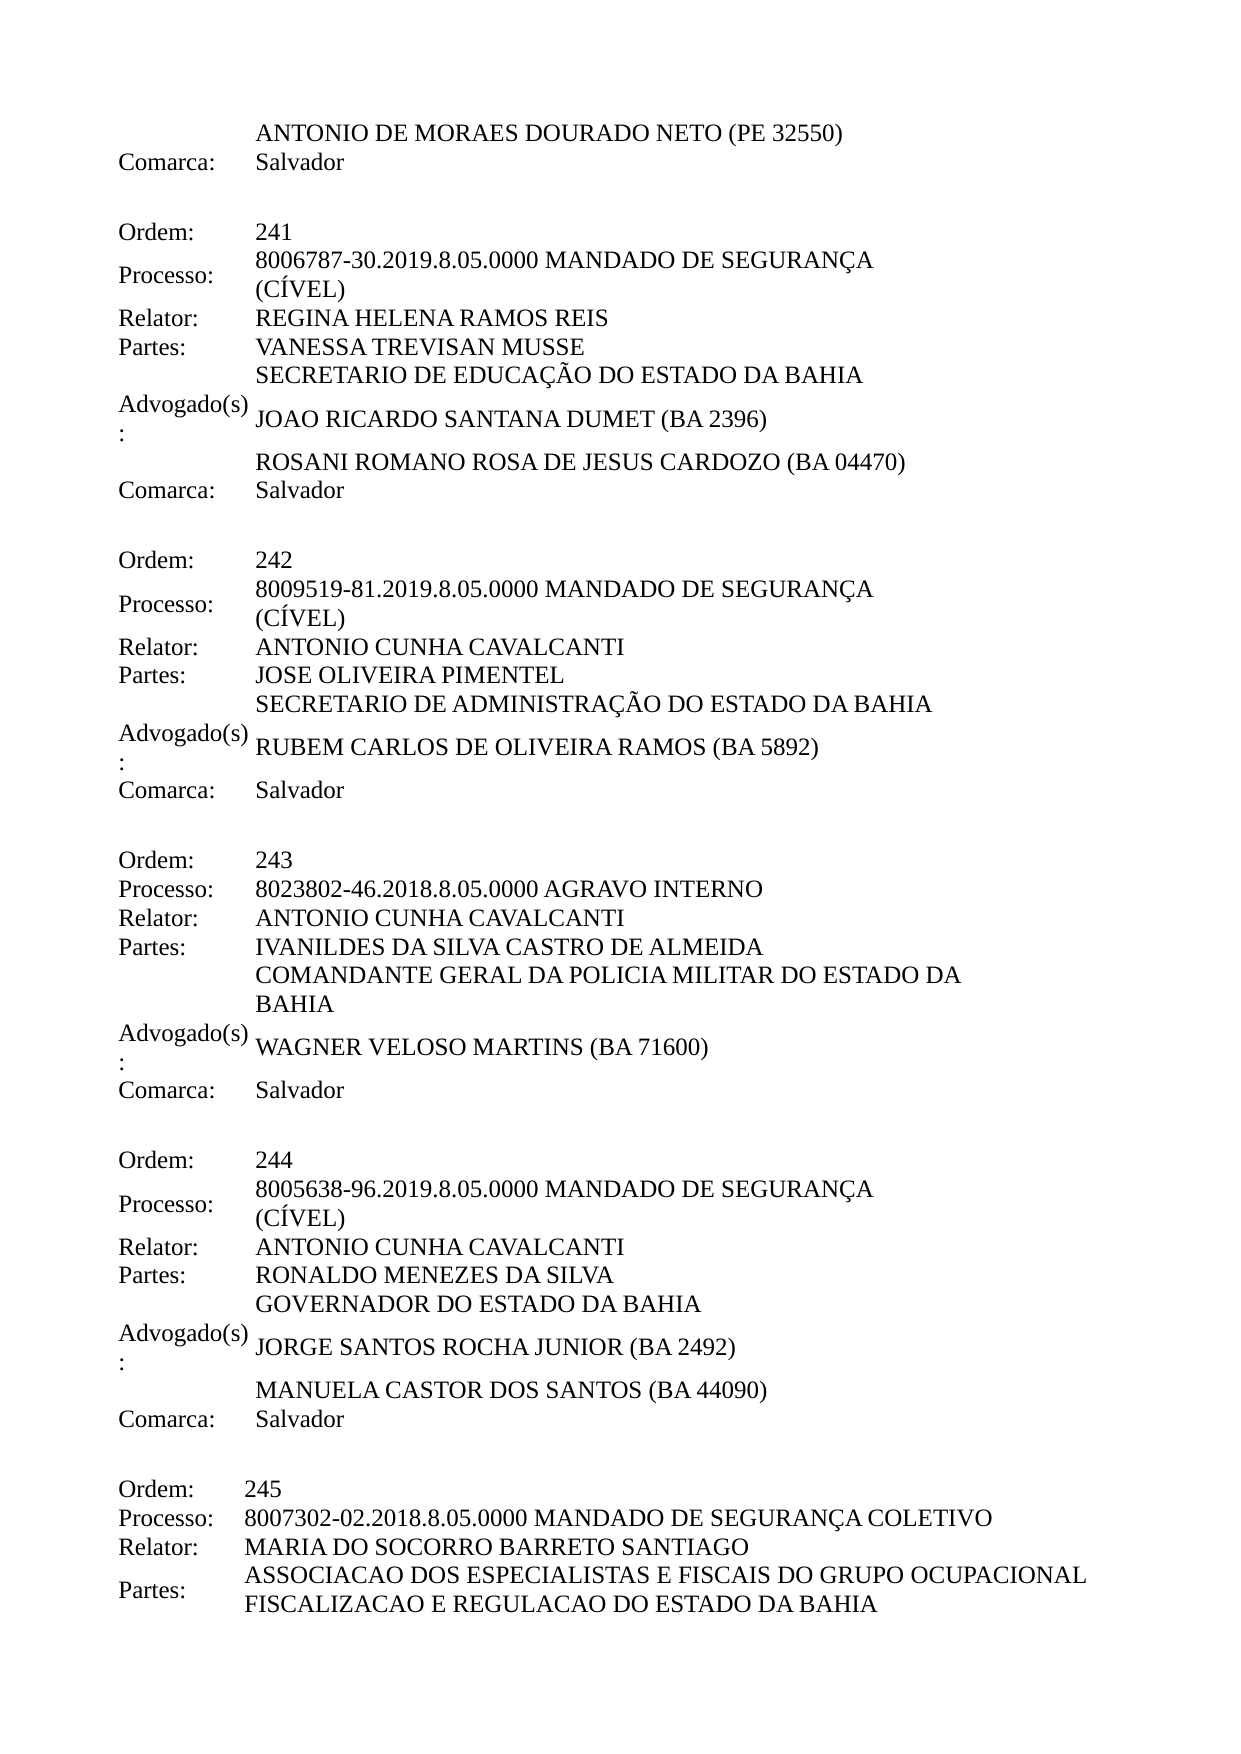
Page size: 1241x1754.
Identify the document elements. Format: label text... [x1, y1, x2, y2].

table_cell Salvador [255, 147, 969, 176]
table_cell Processo: [118, 1503, 244, 1532]
table_cell Comarca: [118, 476, 255, 504]
table_cell ANTONIO CUNHA CAVALCANTI [255, 903, 1041, 932]
table_cell Processo: [118, 874, 255, 903]
table_cell JOAO RICARDO SANTANA DUMET (BA 2396) [255, 389, 969, 447]
table_cell VANESSA TREVISAN MUSSE [255, 332, 969, 361]
table_cell MARIA DO SOCORRO BARRETO SANTIAGO [244, 1532, 1122, 1561]
table_cell WAGNER VELOSO MARTINS (BA 71600) [255, 1018, 1041, 1076]
table_cell JOSE OLIVEIRA PIMENTEL [255, 661, 969, 689]
table_cell [118, 689, 255, 718]
table_header Ordem: [118, 1146, 255, 1174]
table_cell 8006787-30.2019.8.05.0000 MANDADO DE SEGURANÇA (CÍVEL) [255, 246, 969, 303]
table_cell Processo: [118, 574, 255, 632]
table_header 243 [255, 846, 1041, 874]
table_cell Partes: [118, 1561, 244, 1618]
table_cell ANTONIO CUNHA CAVALCANTI [255, 632, 969, 661]
table_cell [118, 1289, 255, 1318]
table_header Ordem: [118, 546, 255, 574]
table_header Ordem: [118, 217, 255, 246]
table_cell [118, 361, 255, 389]
table_cell Comarca: [118, 147, 255, 176]
table_cell Advogado(s): [118, 718, 255, 776]
table_cell 8005638-96.2019.8.05.0000 MANDADO DE SEGURANÇA (CÍVEL) [255, 1174, 969, 1232]
table_cell Salvador [255, 1076, 1041, 1104]
table_cell ANTONIO DE MORAES DOURADO NETO (PE 32550) [255, 118, 969, 147]
table_cell Partes: [118, 932, 255, 961]
table_cell RONALDO MENEZES DA SILVA [255, 1261, 969, 1289]
table_cell Relator: [118, 632, 255, 661]
table_cell Comarca: [118, 776, 255, 804]
table_header 241 [255, 217, 969, 246]
table_cell Relator: [118, 1532, 244, 1561]
table_cell IVANILDES DA SILVA CASTRO DE ALMEIDA [255, 932, 1041, 961]
table_cell MANUELA CASTOR DOS SANTOS (BA 44090) [255, 1376, 969, 1404]
table_header 242 [255, 546, 969, 574]
table_cell 8007302-02.2018.8.05.0000 MANDADO DE SEGURANÇA COLETIVO [244, 1503, 1122, 1532]
table_cell Partes: [118, 661, 255, 689]
table_cell Advogado(s): [118, 1318, 255, 1376]
table_cell Relator: [118, 303, 255, 332]
table_cell 8023802-46.2018.8.05.0000 AGRAVO INTERNO [255, 874, 1041, 903]
table_cell ASSOCIACAO DOS ESPECIALISTAS E FISCAIS DO GRUPO OCUPACIONAL FISCALIZACAO E REGULACAO DO ESTADO DA BAHIA [244, 1561, 1122, 1618]
table_header 245 [244, 1474, 1122, 1503]
table_cell Processo: [118, 246, 255, 303]
table_cell JORGE SANTOS ROCHA JUNIOR (BA 2492) [255, 1318, 969, 1376]
table_cell Advogado(s): [118, 389, 255, 447]
table_cell Salvador [255, 1404, 969, 1433]
table_header 244 [255, 1146, 969, 1174]
table_cell Partes: [118, 1261, 255, 1289]
table_cell ROSANI ROMANO ROSA DE JESUS CARDOZO (BA 04470) [255, 447, 969, 476]
table_cell SECRETARIO DE ADMINISTRAÇÃO DO ESTADO DA BAHIA [255, 689, 969, 718]
table_cell Salvador [255, 776, 969, 804]
table_cell Salvador [255, 476, 969, 504]
table_cell ANTONIO CUNHA CAVALCANTI [255, 1232, 969, 1261]
table_cell [118, 447, 255, 476]
table_cell Comarca: [118, 1404, 255, 1433]
table_cell Partes: [118, 332, 255, 361]
table_cell [118, 1376, 255, 1404]
table_cell Processo: [118, 1174, 255, 1232]
table_cell GOVERNADOR DO ESTADO DA BAHIA [255, 1289, 969, 1318]
table_cell Comarca: [118, 1076, 255, 1104]
table_cell REGINA HELENA RAMOS REIS [255, 303, 969, 332]
table_cell RUBEM CARLOS DE OLIVEIRA RAMOS (BA 5892) [255, 718, 969, 776]
table_cell COMANDANTE GERAL DA POLICIA MILITAR DO ESTADO DA BAHIA [255, 961, 1041, 1018]
table_cell SECRETARIO DE EDUCAÇÃO DO ESTADO DA BAHIA [255, 361, 969, 389]
table_header Ordem: [118, 846, 255, 874]
table_header Ordem: [118, 1474, 244, 1503]
table_cell 8009519-81.2019.8.05.0000 MANDADO DE SEGURANÇA (CÍVEL) [255, 574, 969, 632]
table_cell [118, 118, 255, 147]
table_cell [118, 961, 255, 1018]
table_cell Advogado(s): [118, 1018, 255, 1076]
table_cell Relator: [118, 1232, 255, 1261]
table_cell Relator: [118, 903, 255, 932]
